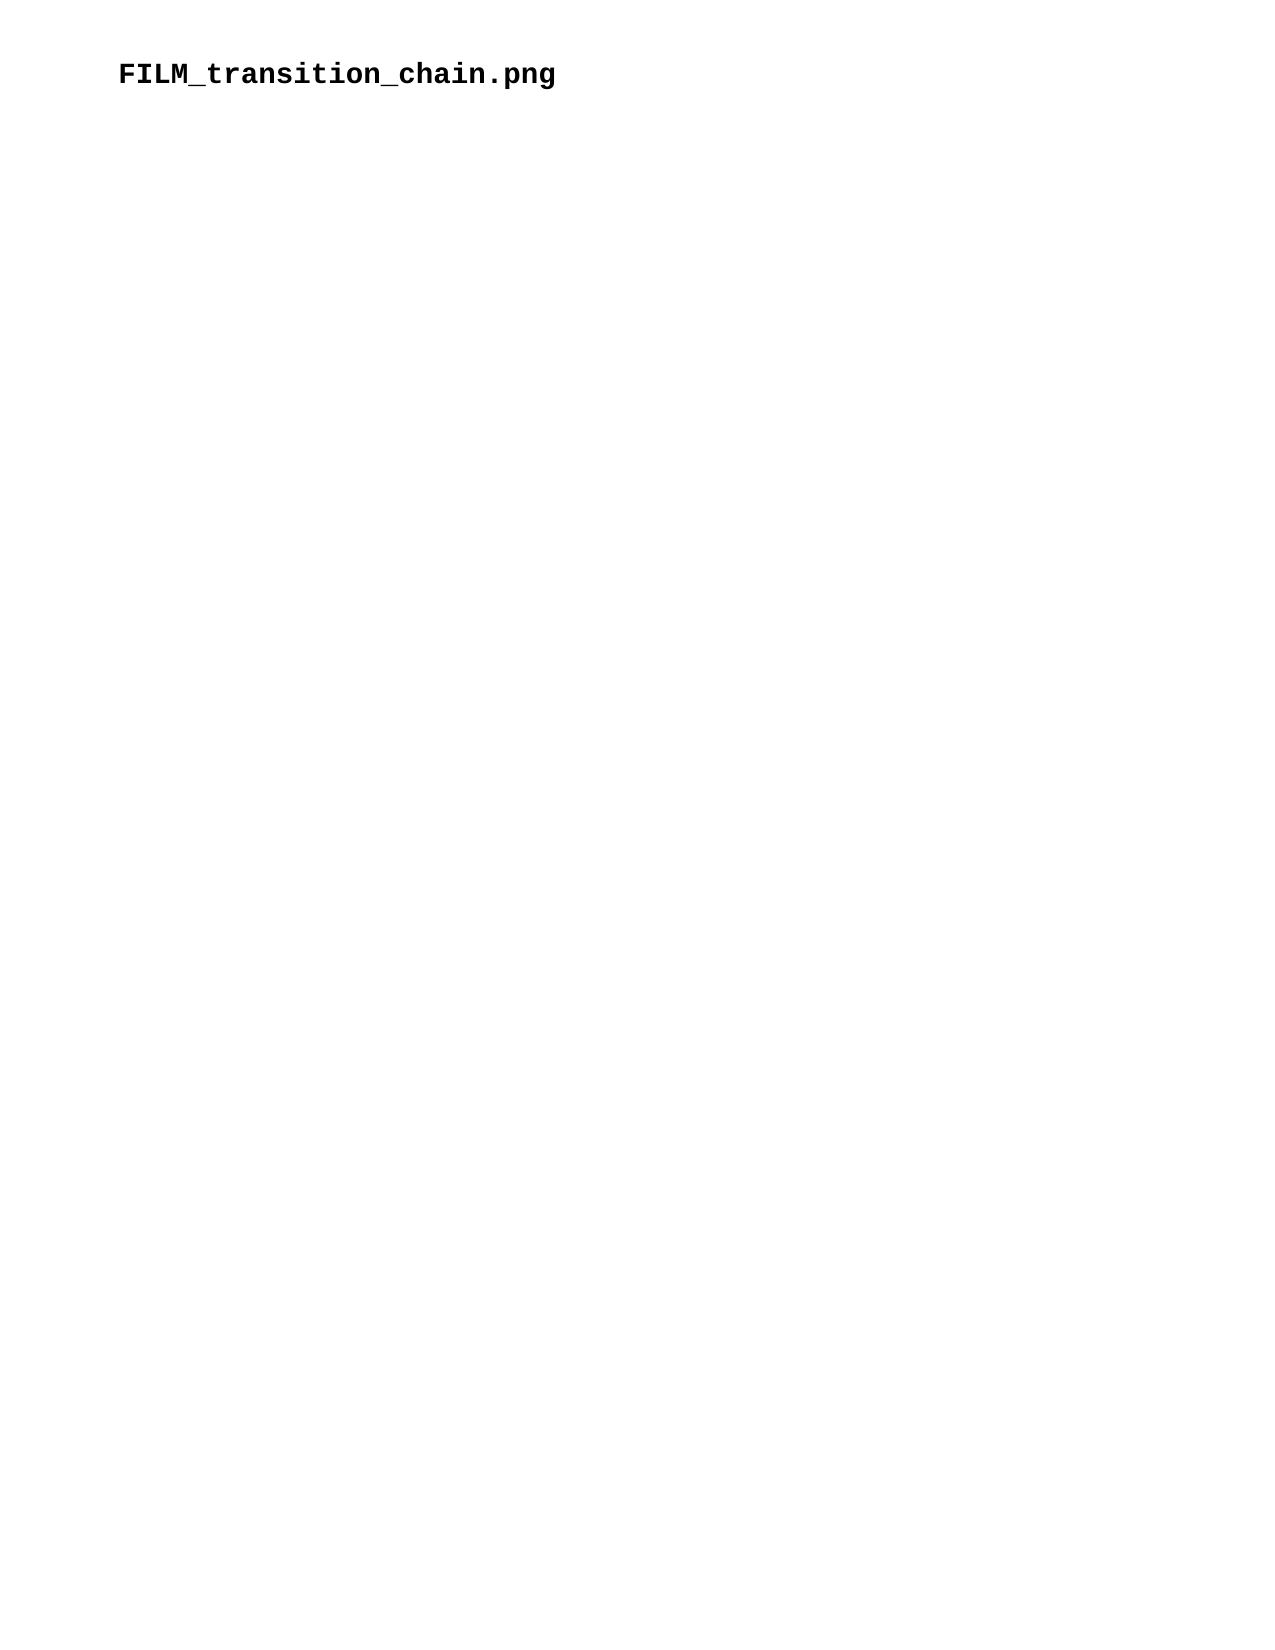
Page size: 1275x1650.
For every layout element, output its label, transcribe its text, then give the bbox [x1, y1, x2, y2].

subtitle FILM_transition_chain.png [118, 59, 1216, 92]
